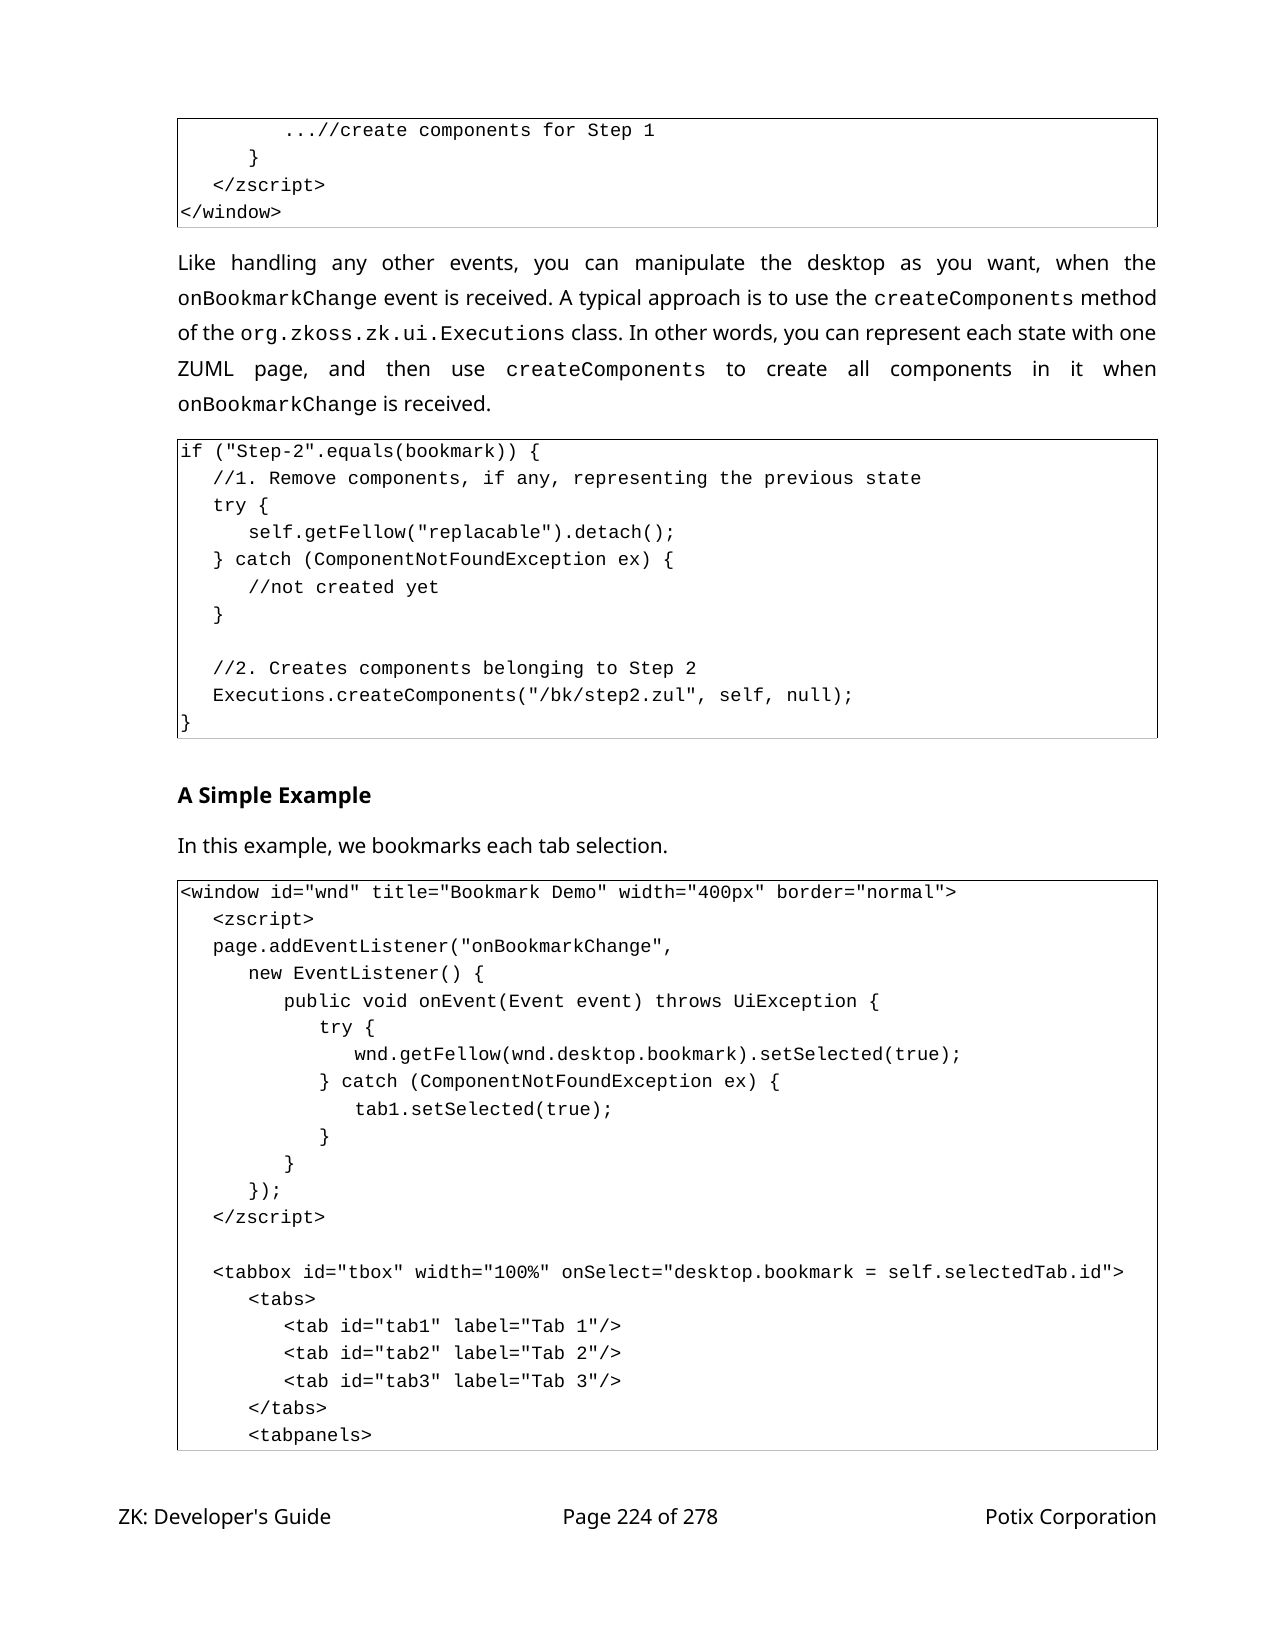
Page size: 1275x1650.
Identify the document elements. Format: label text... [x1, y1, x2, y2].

text new EventListener() { [178, 961, 1157, 986]
text } [178, 602, 1157, 626]
text In this example, we bookmarks each tab selection. [177, 831, 1157, 859]
text ...//create components for Step 1 [178, 119, 1157, 142]
text <tabbox id="tbox" width="100%" onSelect="desktop.bookmark = self.selectedTab.id"> [178, 1260, 1157, 1284]
text </tabs> [178, 1396, 1157, 1420]
text </zscript> [178, 1205, 1157, 1229]
text try { [178, 493, 1157, 517]
text <tab id="tab2" label="Tab 2"/> [178, 1341, 1157, 1366]
text public void onEvent(Event event) throws UiException { try { [178, 988, 1157, 1039]
text <tabpanels> [178, 1423, 1157, 1450]
text <tabs> [178, 1287, 1157, 1311]
text } [178, 710, 1157, 738]
text </window> [178, 200, 1157, 227]
text } [178, 1151, 1157, 1175]
text } [178, 145, 1157, 169]
text page.addEventListener("onBookmarkChange", [178, 934, 1157, 958]
text <zscript> [178, 907, 1157, 931]
text } [178, 1124, 1157, 1148]
text </zscript> [178, 172, 1157, 197]
text } catch (ComponentNotFoundException ex) { [178, 547, 1157, 572]
text tab1.setSelected(true); [178, 1097, 1157, 1121]
text <tab id="tab3" label="Tab 3"/> [178, 1368, 1157, 1393]
subtitle A Simple Example [177, 780, 1157, 810]
text }); [178, 1178, 1157, 1202]
text wnd.getFellow(wnd.desktop.bookmark).setSelected(true); [178, 1042, 1157, 1066]
text Like handling any other events, you can manipulate the desktop as you want, when the onBookmarkChange event is received. A typical approach is to use the createComponents method of the org.zkoss.zk.ui.Executions class. In other words, you can represent each state with one ZUML page, and then use createComponents to create all components in it when onBookmarkChange is received. [177, 248, 1157, 418]
text Executions.createComponents("/bk/step2.zul", self, null); [178, 683, 1157, 707]
text <tab id="tab1" label="Tab 1"/> [178, 1314, 1157, 1338]
text self.getFellow("replacable").detach(); [178, 520, 1157, 544]
text if ("Step-2".equals(bookmark)) { [178, 440, 1157, 463]
text <window id="wnd" title="Bookmark Demo" width="400px" border="normal"> [178, 881, 1157, 904]
text //not created yet [178, 574, 1157, 599]
text //1. Remove components, if any, representing the previous state [178, 466, 1157, 490]
text } catch (ComponentNotFoundException ex) { [178, 1069, 1157, 1094]
text //2. Creates components belonging to Step 2 [178, 656, 1157, 680]
